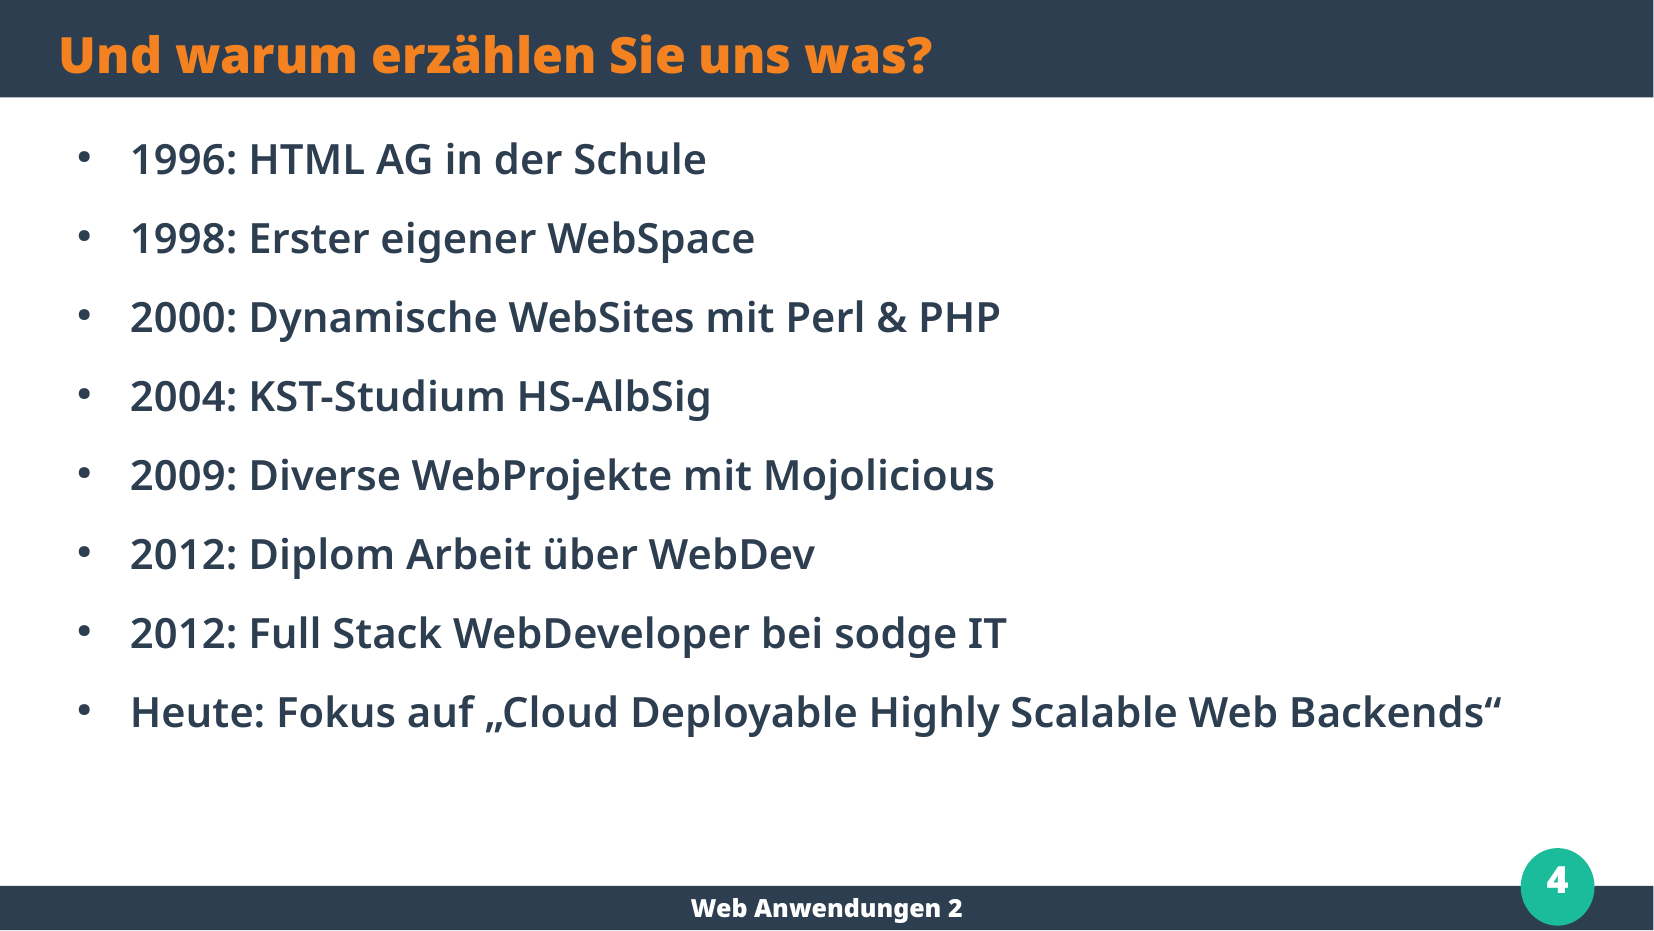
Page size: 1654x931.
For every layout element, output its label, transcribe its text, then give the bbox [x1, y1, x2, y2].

title Und warum erzählen Sie uns was? [59, 8, 1595, 89]
list 1996: HTML AG in der Schule 1998: Erster eigener WebSpace 2000: Dynamische WebSites mit Perl & PHP 2004: KST-Studium HS-AlbSig 2009: Diverse WebProjekte mit Mojolicious 2012: Diplom Arbeit über WebDev 2012: Full Stack WebDeveloper bei sodge IT Heute: Fokus auf „Cloud Deployable Highly Scalable Web Backends“ [59, 129, 1595, 864]
